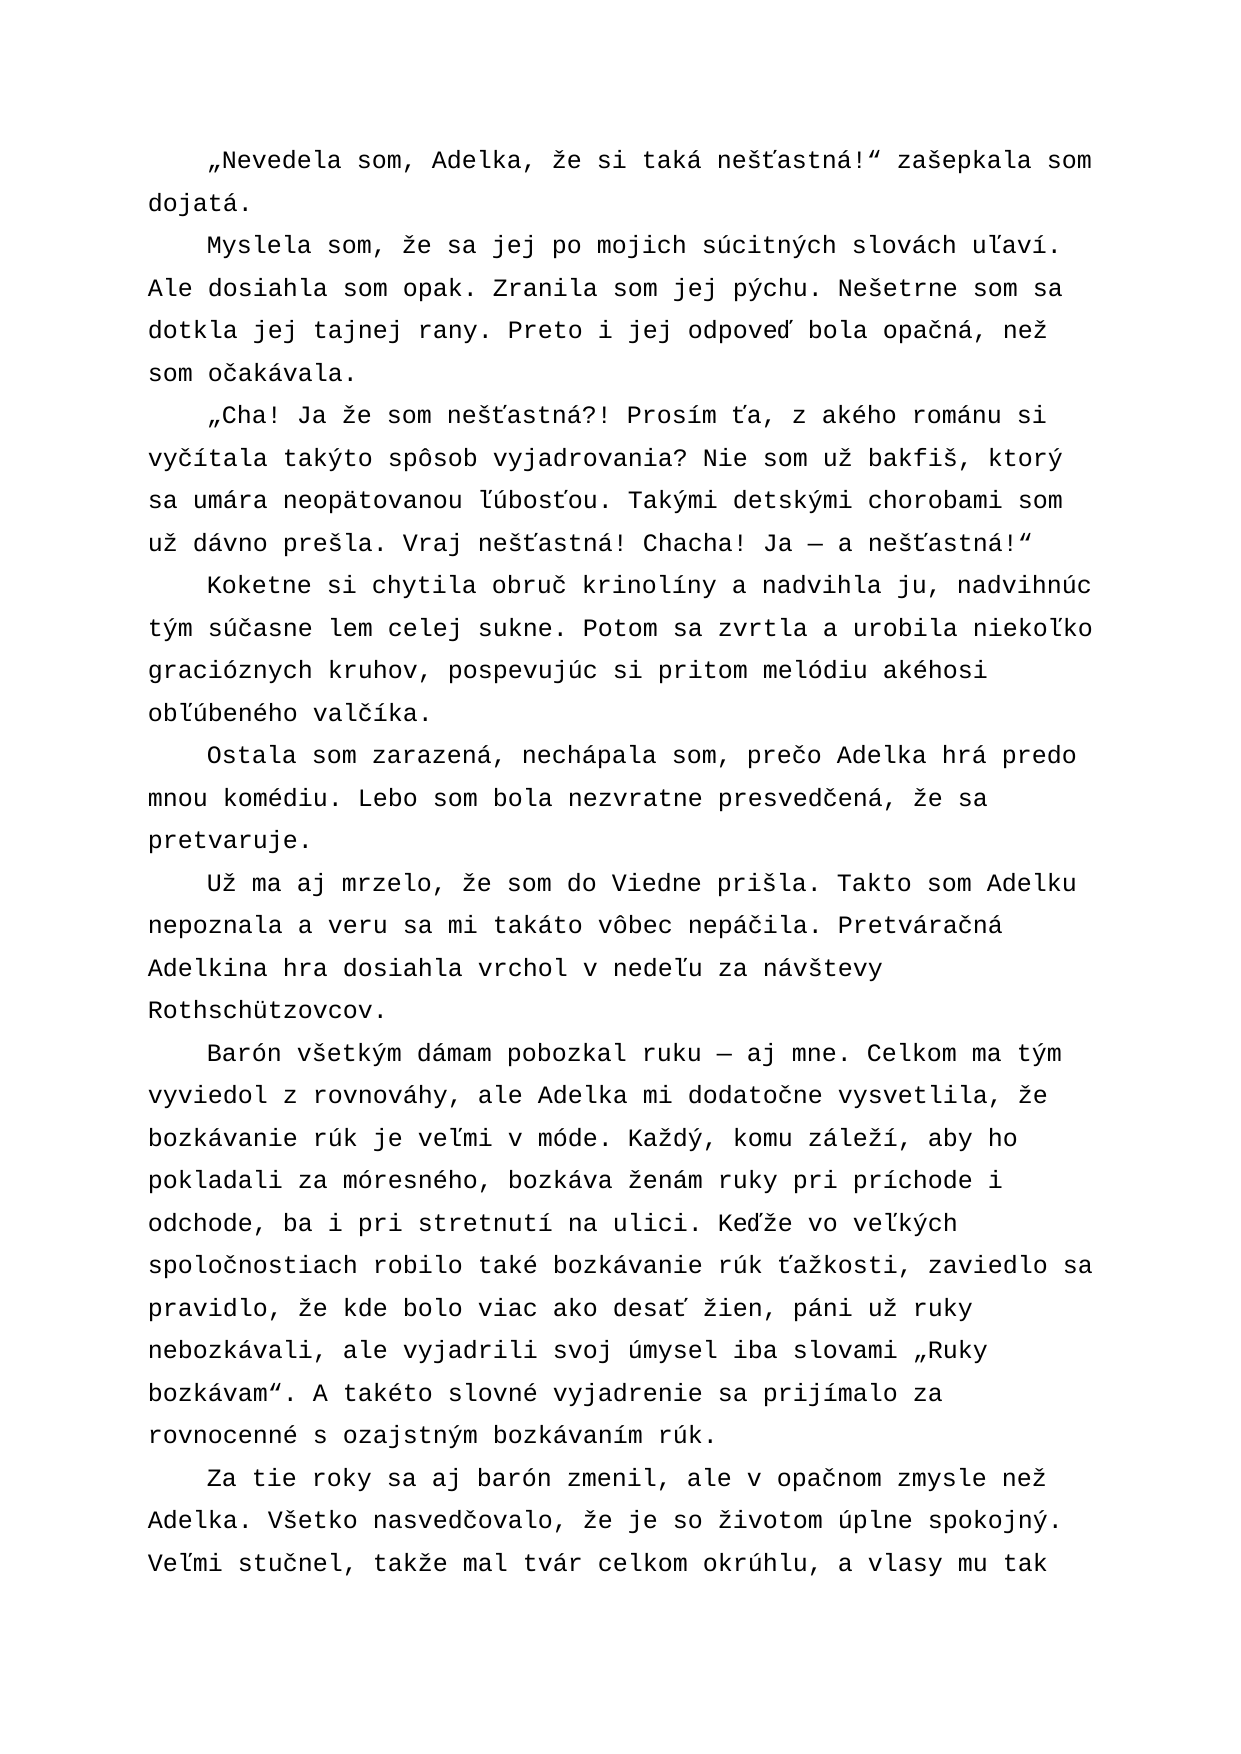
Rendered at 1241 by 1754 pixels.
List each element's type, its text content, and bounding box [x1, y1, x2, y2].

text Za tie roky sa aj barón zmenil, ale v opačnom zmysle než Adelka. Všetko nasvedčovalo, že je so životom úplne spokojný. Veľmi stučnel, takže mal tvár celkom okrúhlu, a vlasy mu tak [148, 1465, 1093, 1578]
text Už ma aj mrzelo, že som do Viedne prišla. Takto som Adelku nepoznala a veru sa mi takáto vôbec nepáčila. Pretváračná Adelkina hra dosiahla vrchol v nedeľu za návštevy Rothschützovcov. [148, 870, 1093, 1026]
text Koketne si chytila obruč krinolíny a nadvihla ju, nadvihnúc tým súčasne lem celej sukne. Potom sa zvrtla a urobila niekoľko gracióznych kruhov, pospevujúc si pritom melódiu akéhosi obľúbeného valčíka. [148, 573, 1093, 728]
text Myslela som, že sa jej po mojich súcitných slovách uľaví. Ale dosiahla som opak. Zranila som jej pýchu. Nešetrne som sa dotkla jej tajnej rany. Preto i jej odpoveď bola opačná, než som očakávala. [148, 233, 1093, 388]
text „Nevedela som, Adelka, že si taká nešťastná!“ zašepkala som dojatá. [148, 148, 1093, 218]
text Barón všetkým dámam pobozkal ruku — aj mne. Celkom ma tým vyviedol z rovnováhy, ale Adelka mi dodatočne vysvetlila, že bozkávanie rúk je veľmi v móde. Každý, komu záleží, aby ho pokladali za móresného, bozkáva ženám ruky pri príchode i odchode, ba i pri stretnutí na ulici. Keďže vo veľkých spoločnostiach robilo také bozkávanie rúk ťažkosti, zaviedlo sa pravidlo, že kde bolo viac ako desať žien, páni už ruky nebozkávali, ale vyjadrili svoj úmysel iba slovami „Ruky bozkávam“. A takéto slovné vyjadrenie sa prijímalo za rovnocenné s ozajstným bozkávaním rúk. [148, 1040, 1093, 1451]
text „Cha! Ja že som nešťastná?! Prosím ťa, z akého románu si vyčítala takýto spôsob vyjadrovania? Nie som už bakfiš, ktorý sa umára neopätovanou ľúbosťou. Takými detskými chorobami som už dávno prešla. Vraj nešťastná! Chacha! Ja — a nešťastná!“ [148, 403, 1093, 558]
text Ostala som zarazená, nechápala som, prečo Adelka hrá predo mnou komédiu. Lebo som bola nezvratne presvedčená, že sa pretvaruje. [148, 743, 1093, 856]
